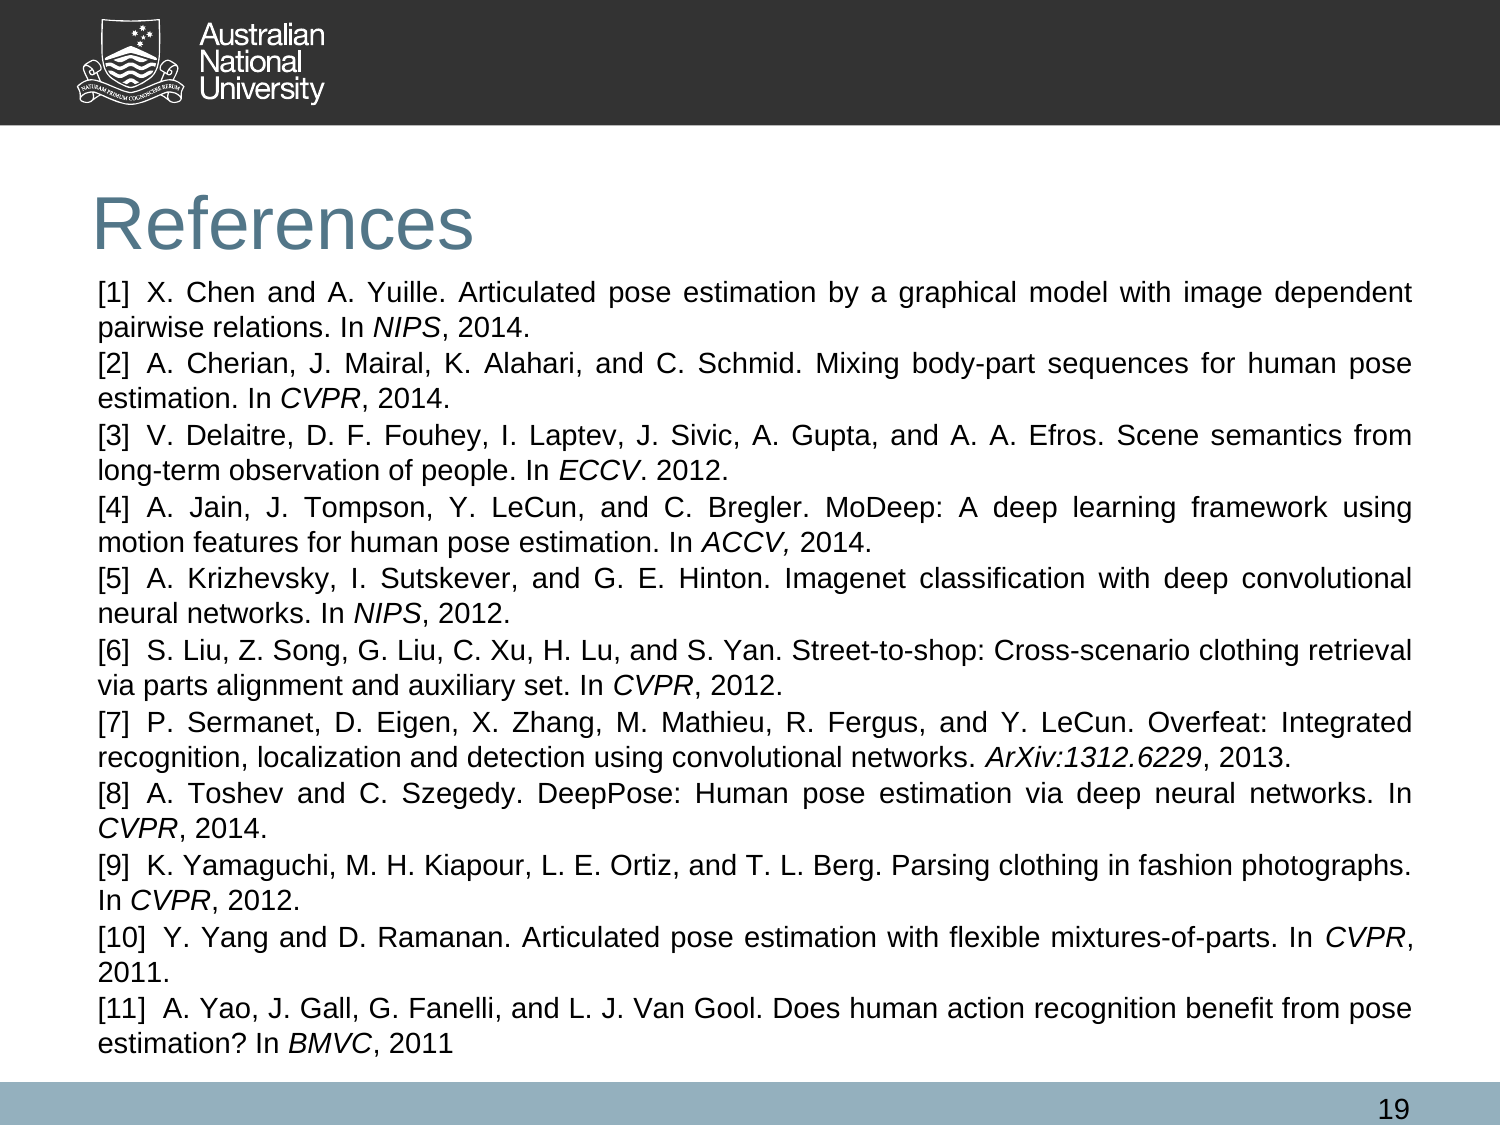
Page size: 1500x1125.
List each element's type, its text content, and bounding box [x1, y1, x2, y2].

text_box [1328, 1082, 1426, 1118]
text_box X. Chen and A. Yuille. Articulated pose estimation by a graphical model with image dependent pairwise relations. In NIPS, 2014. A. Cherian, J. Mairal, K. Alahari, and C. Schmid. Mixing body-part sequences for human pose estimation. In CVPR, 2014. V. Delaitre, D. F. Fouhey, I. Laptev, J. Sivic, A. Gupta, and A. A. Efros. Scene semantics from long-term observation of people. In ECCV. 2012. A. Jain, J. Tompson, Y. LeCun, and C. Bregler. MoDeep: A deep learning framework using motion features for human pose estimation. In ACCV, 2014. A. Krizhevsky, I. Sutskever, and G. E. Hinton. Imagenet classification with deep convolutional neural networks. In NIPS, 2012. S. Liu, Z. Song, G. Liu, C. Xu, H. Lu, and S. Yan. Street-to-shop: Cross-scenario clothing retrieval via parts alignment and auxiliary set. In CVPR, 2012. P. Sermanet, D. Eigen, X. Zhang, M. Mathieu, R. Fergus, and Y. LeCun. Overfeat: Integrated recognition, localization and detection using convolutional networks. ArXiv:1312.6229, 2013. A. Toshev and C. Szegedy. DeepPose: Human pose estimation via deep neural networks. In CVPR, 2014. K. Yamaguchi, M. H. Kiapour, L. E. Ortiz, and T. L. Berg. Parsing clothing in fashion photographs. In CVPR, 2012. Y. Yang and D. Ramanan. Articulated pose estimation with flexible mixtures-of-parts. In CVPR, 2011. A. Yao, J. Gall, G. Fanelli, and L. J. Van Gool. Does human action recognition benefit from pose estimation? In BMVC, 2011 [82, 265, 1430, 1067]
title References [76, 125, 1427, 313]
